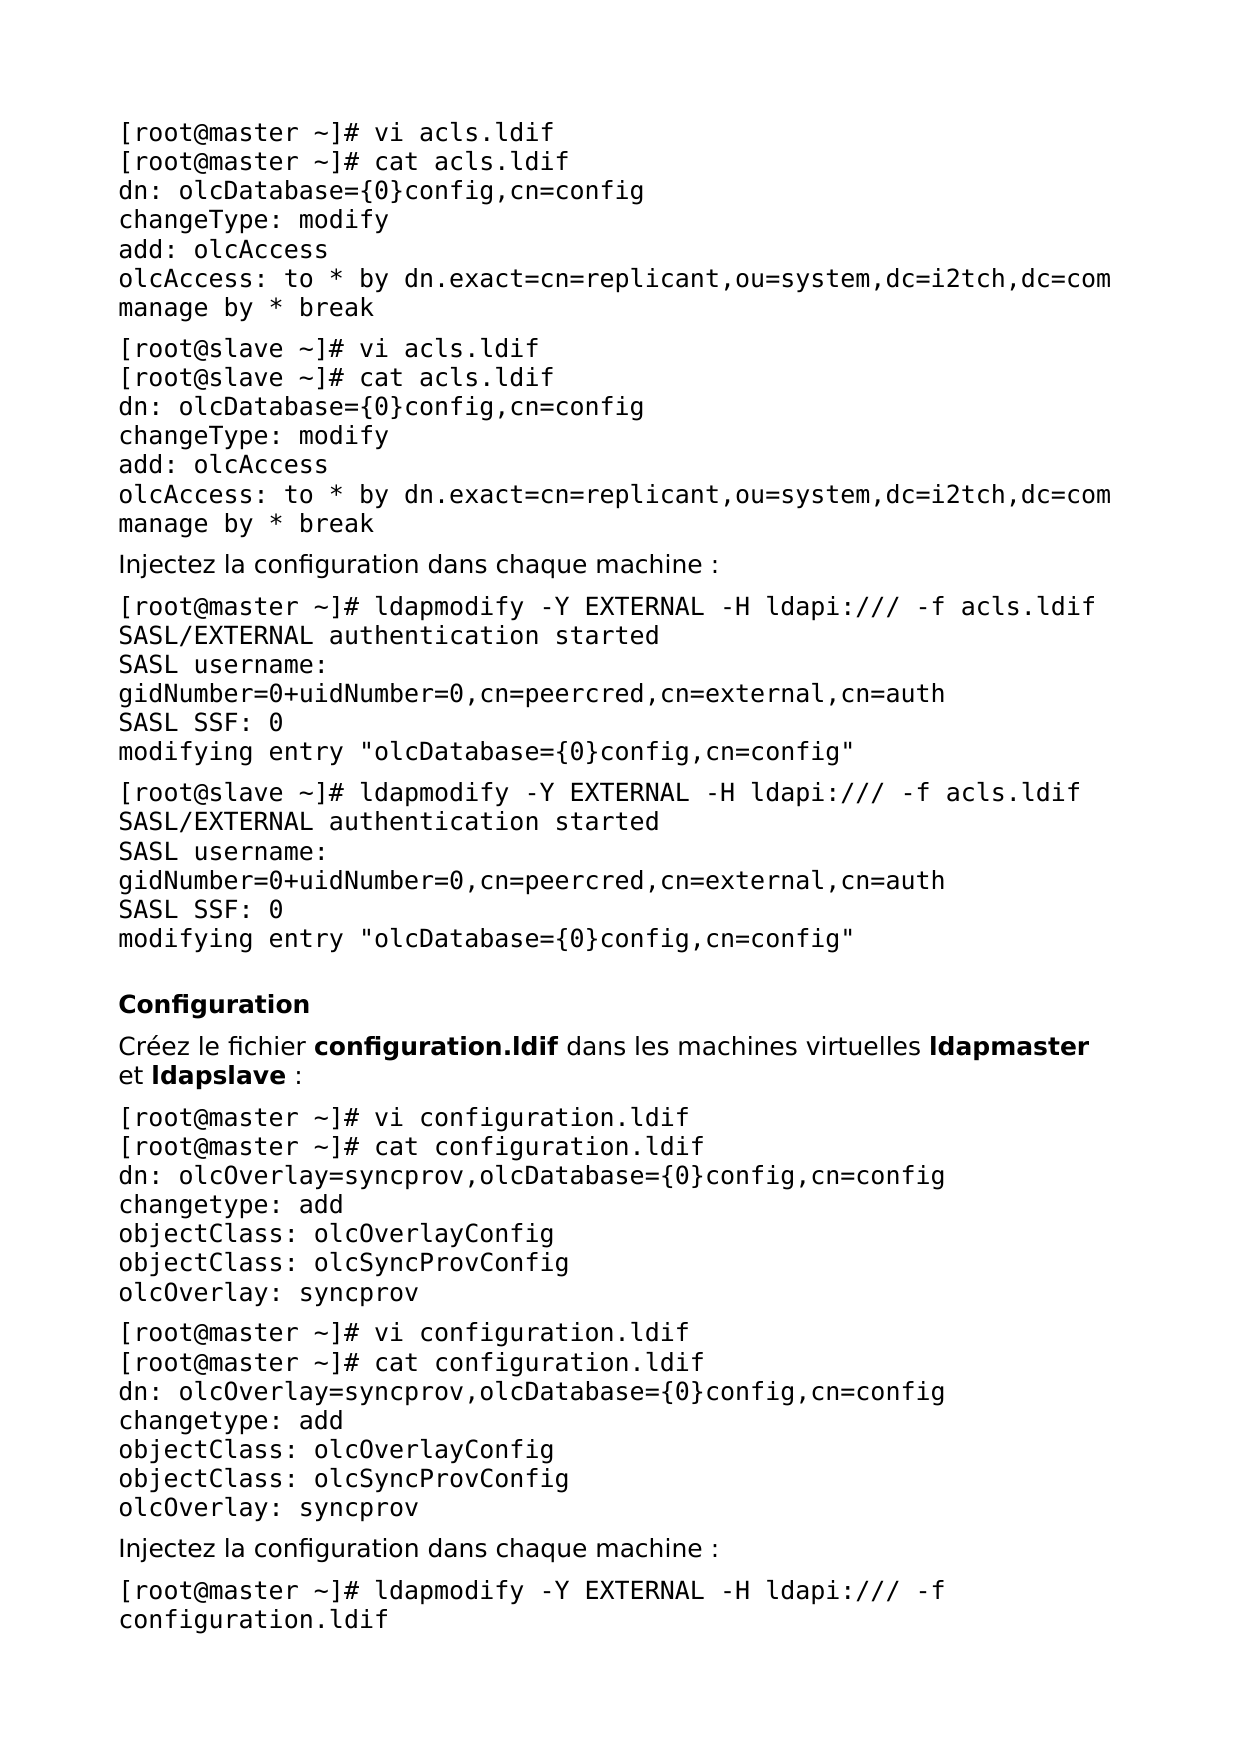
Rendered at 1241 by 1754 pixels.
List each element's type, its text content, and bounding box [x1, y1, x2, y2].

text [root@master ~]# ldapmodify -Y EXTERNAL -H ldapi:/// -f configuration.ldif [118, 1576, 1122, 1634]
text [root@master ~]# vi acls.ldif [root@master ~]# cat acls.ldif dn: olcDatabase={0}config,cn=config changeType: modify add: olcAccess olcAccess: to * by dn.exact=cn=replicant,ou=system,dc=i2tch,dc=com manage by * break [118, 118, 1122, 322]
text [root@master ~]# ldapmodify -Y EXTERNAL -H ldapi:/// -f acls.ldif SASL/EXTERNAL authentication started SASL username: gidNumber=0+uidNumber=0,cn=peercred,cn=external,cn=auth SASL SSF: 0 modifying entry "olcDatabase={0}config,cn=config" [118, 592, 1122, 767]
text [root@master ~]# vi configuration.ldif [root@master ~]# cat configuration.ldif dn: olcOverlay=syncprov,olcDatabase={0}config,cn=config changetype: add objectClass: olcOverlayConfig objectClass: olcSyncProvConfig olcOverlay: syncprov [118, 1103, 1122, 1307]
subtitle Configuration [118, 990, 1122, 1019]
text [root@slave ~]# vi acls.ldif [root@slave ~]# cat acls.ldif dn: olcDatabase={0}config,cn=config changeType: modify add: olcAccess olcAccess: to * by dn.exact=cn=replicant,ou=system,dc=i2tch,dc=com manage by * break [118, 334, 1122, 538]
text Créez le fichier configuration.ldif dans les machines virtuelles ldapmaster et ldapslave : [118, 1032, 1122, 1090]
text [root@master ~]# vi configuration.ldif [root@master ~]# cat configuration.ldif dn: olcOverlay=syncprov,olcDatabase={0}config,cn=config changetype: add objectClass: olcOverlayConfig objectClass: olcSyncProvConfig olcOverlay: syncprov [118, 1319, 1122, 1523]
text [root@slave ~]# ldapmodify -Y EXTERNAL -H ldapi:/// -f acls.ldif SASL/EXTERNAL authentication started SASL username: gidNumber=0+uidNumber=0,cn=peercred,cn=external,cn=auth SASL SSF: 0 modifying entry "olcDatabase={0}config,cn=config" [118, 778, 1122, 953]
text Injectez la configuration dans chaque machine : [118, 1534, 1122, 1564]
text Injectez la configuration dans chaque machine : [118, 550, 1122, 579]
